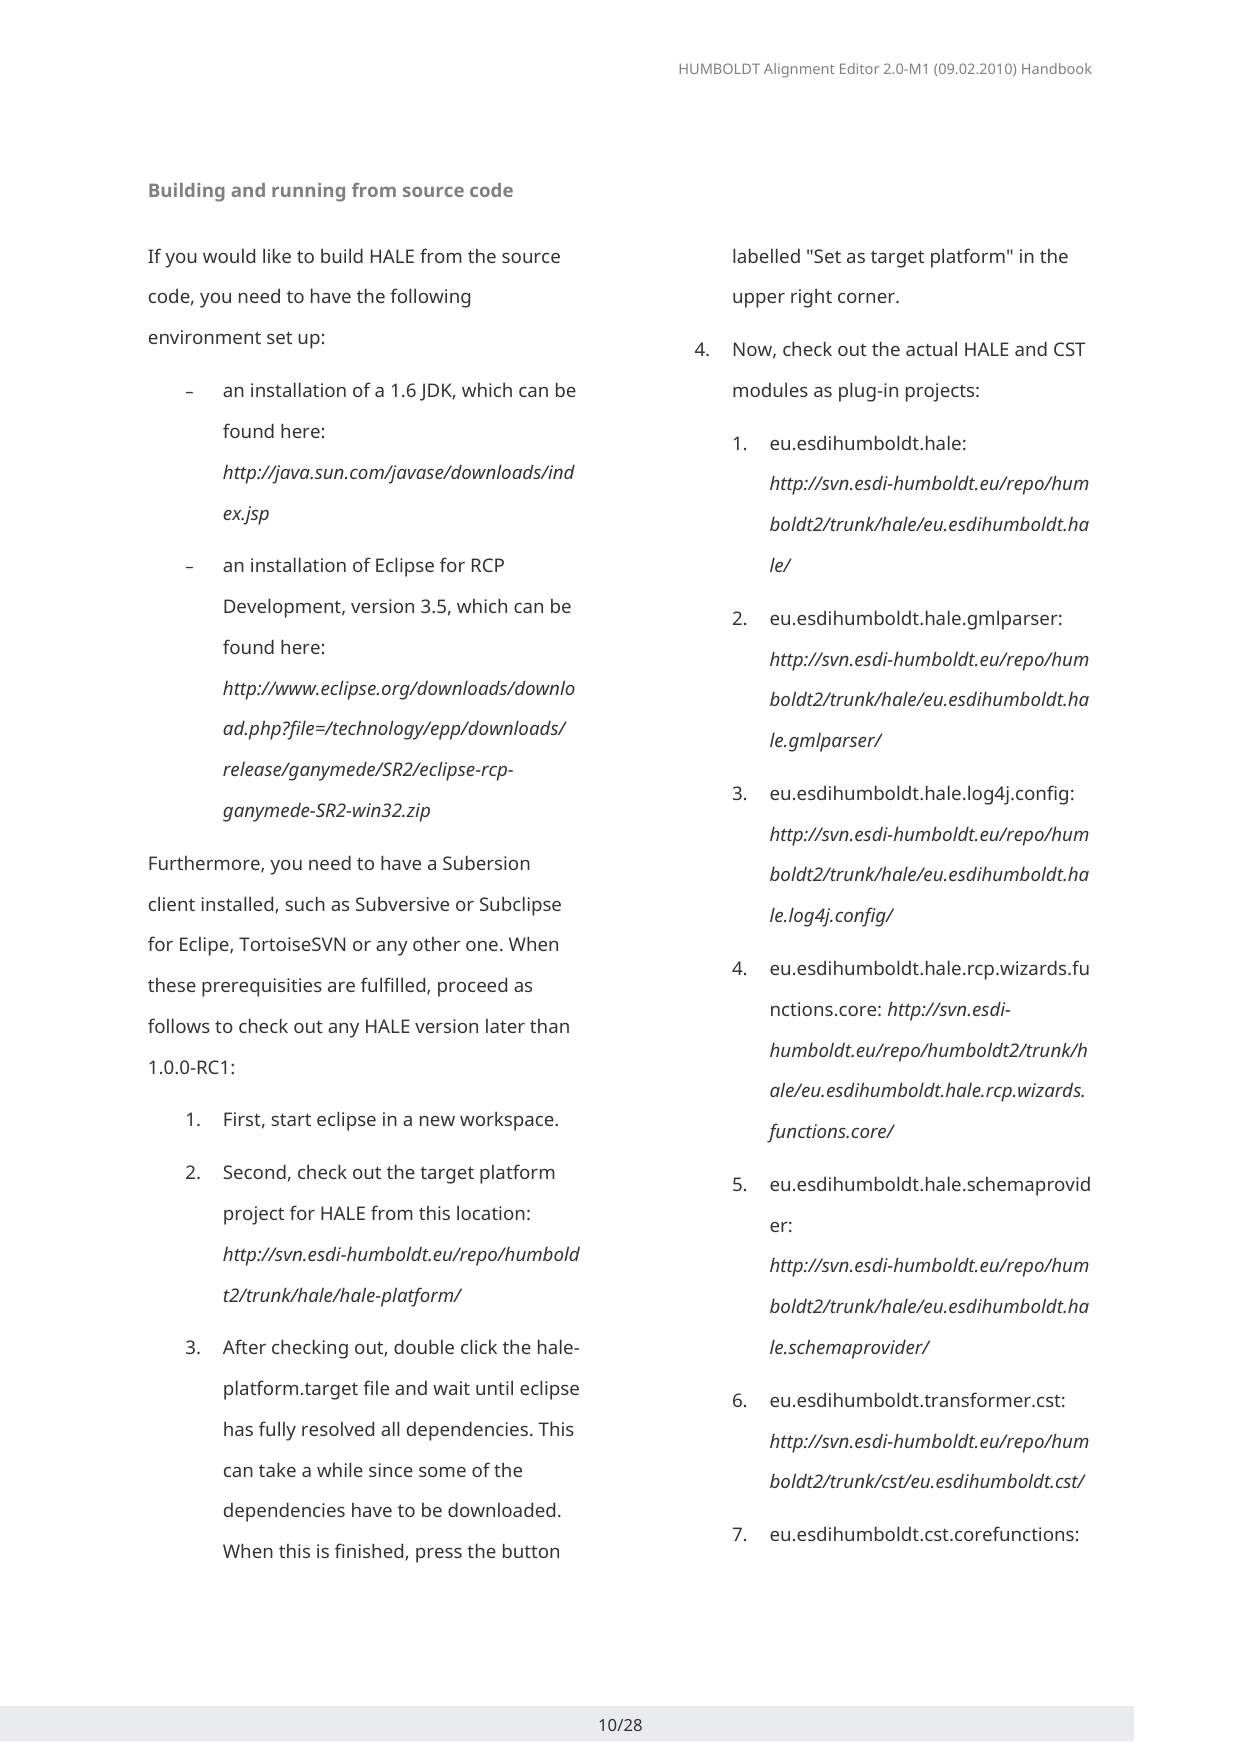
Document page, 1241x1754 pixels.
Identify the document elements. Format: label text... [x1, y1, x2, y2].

list First, start eclipse in a new workspace. [185, 1107, 583, 1132]
list eu.esdihumboldt.hale.rcp.wizards.functions.core: http://svn.esdi-humboldt.eu/repo/humboldt2/trunk/hale/eu.esdihumboldt.hale.rcp.wizards.functions.core/ [732, 955, 1092, 1144]
text Furthermore, you need to have a Subersion client installed, such as Subversive or Subclipse for Eclipe, TortoiseSVN or any other one. When these prerequisities are fulfilled, proceed as follows to check out any HALE version later than 1.0.0-RC1: [148, 850, 583, 1080]
list eu.esdihumboldt.hale: http://svn.esdi-humboldt.eu/repo/humboldt2/trunk/hale/eu.esdihumboldt.hale/ [732, 430, 1092, 578]
list eu.esdihumboldt.hale.schemaprovider: http://svn.esdi-humboldt.eu/repo/humboldt2/trunk/hale/eu.esdihumboldt.hale.schemaprovider/ [732, 1171, 1092, 1360]
list After checking out, double click the hale-platform.target file and wait until eclipse has fully resolved all dependencies. This can take a while since some of the dependencies have to be downloaded. When this is finished, press the button [185, 1334, 583, 1564]
list an installation of Eclipse for RCP Development, version 3.5, which can be found here: http://www.eclipse.org/downloads/download.php?file=/technology/epp/downloads/release/ganymede/SR2/eclipse-rcp-ganymede-SR2-win32.zip [185, 552, 583, 823]
list eu.esdihumboldt.hale.log4j.config: http://svn.esdi-humboldt.eu/repo/humboldt2/trunk/hale/eu.esdihumboldt.hale.log4j.config/ [732, 780, 1092, 928]
list eu.esdihumboldt.cst.corefunctions: [732, 1521, 1092, 1547]
subtitle Building and running from source code [148, 177, 1092, 203]
list an installation of a 1.6 JDK, which can be found here: http://java.sun.com/javase/downloads/index.jsp [185, 377, 583, 525]
text If you would like to build HALE from the source code, you need to have the following environment set up: [148, 243, 583, 350]
list labelled "Set as target platform" in the upper right corner. [694, 243, 1092, 309]
list Second, check out the target platform project for HALE from this location: http://svn.esdi-humboldt.eu/repo/humboldt2/trunk/hale/hale-platform/ [185, 1159, 583, 1307]
list eu.esdihumboldt.transformer.cst: http://svn.esdi-humboldt.eu/repo/humboldt2/trunk/cst/eu.esdihumboldt.cst/ [732, 1387, 1092, 1494]
list Now, check out the actual HALE and CST modules as plug-in projects: [694, 336, 1092, 403]
list eu.esdihumboldt.hale.gmlparser: http://svn.esdi-humboldt.eu/repo/humboldt2/trunk/hale/eu.esdihumboldt.hale.gmlparser/ [732, 605, 1092, 753]
